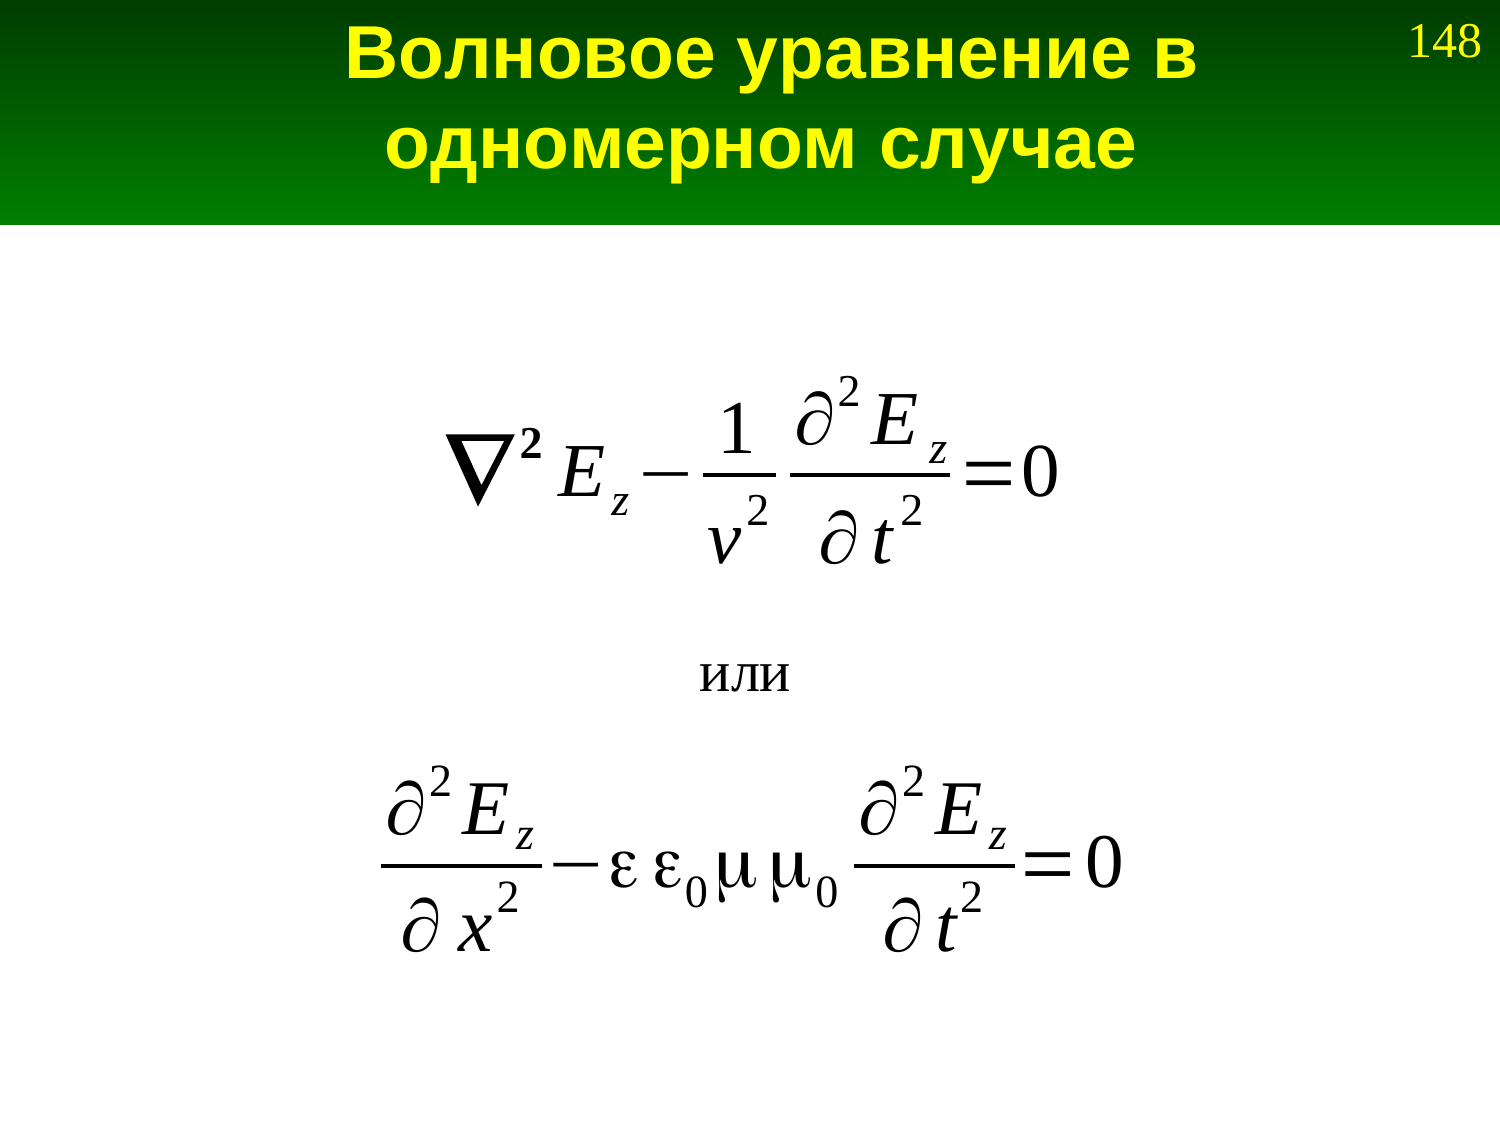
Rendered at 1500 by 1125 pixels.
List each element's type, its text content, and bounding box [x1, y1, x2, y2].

title Волновое уравнение в одномерном случае [123, 0, 1399, 192]
chart [423, 363, 1080, 579]
chart [356, 752, 1144, 969]
text_box или [685, 625, 815, 721]
